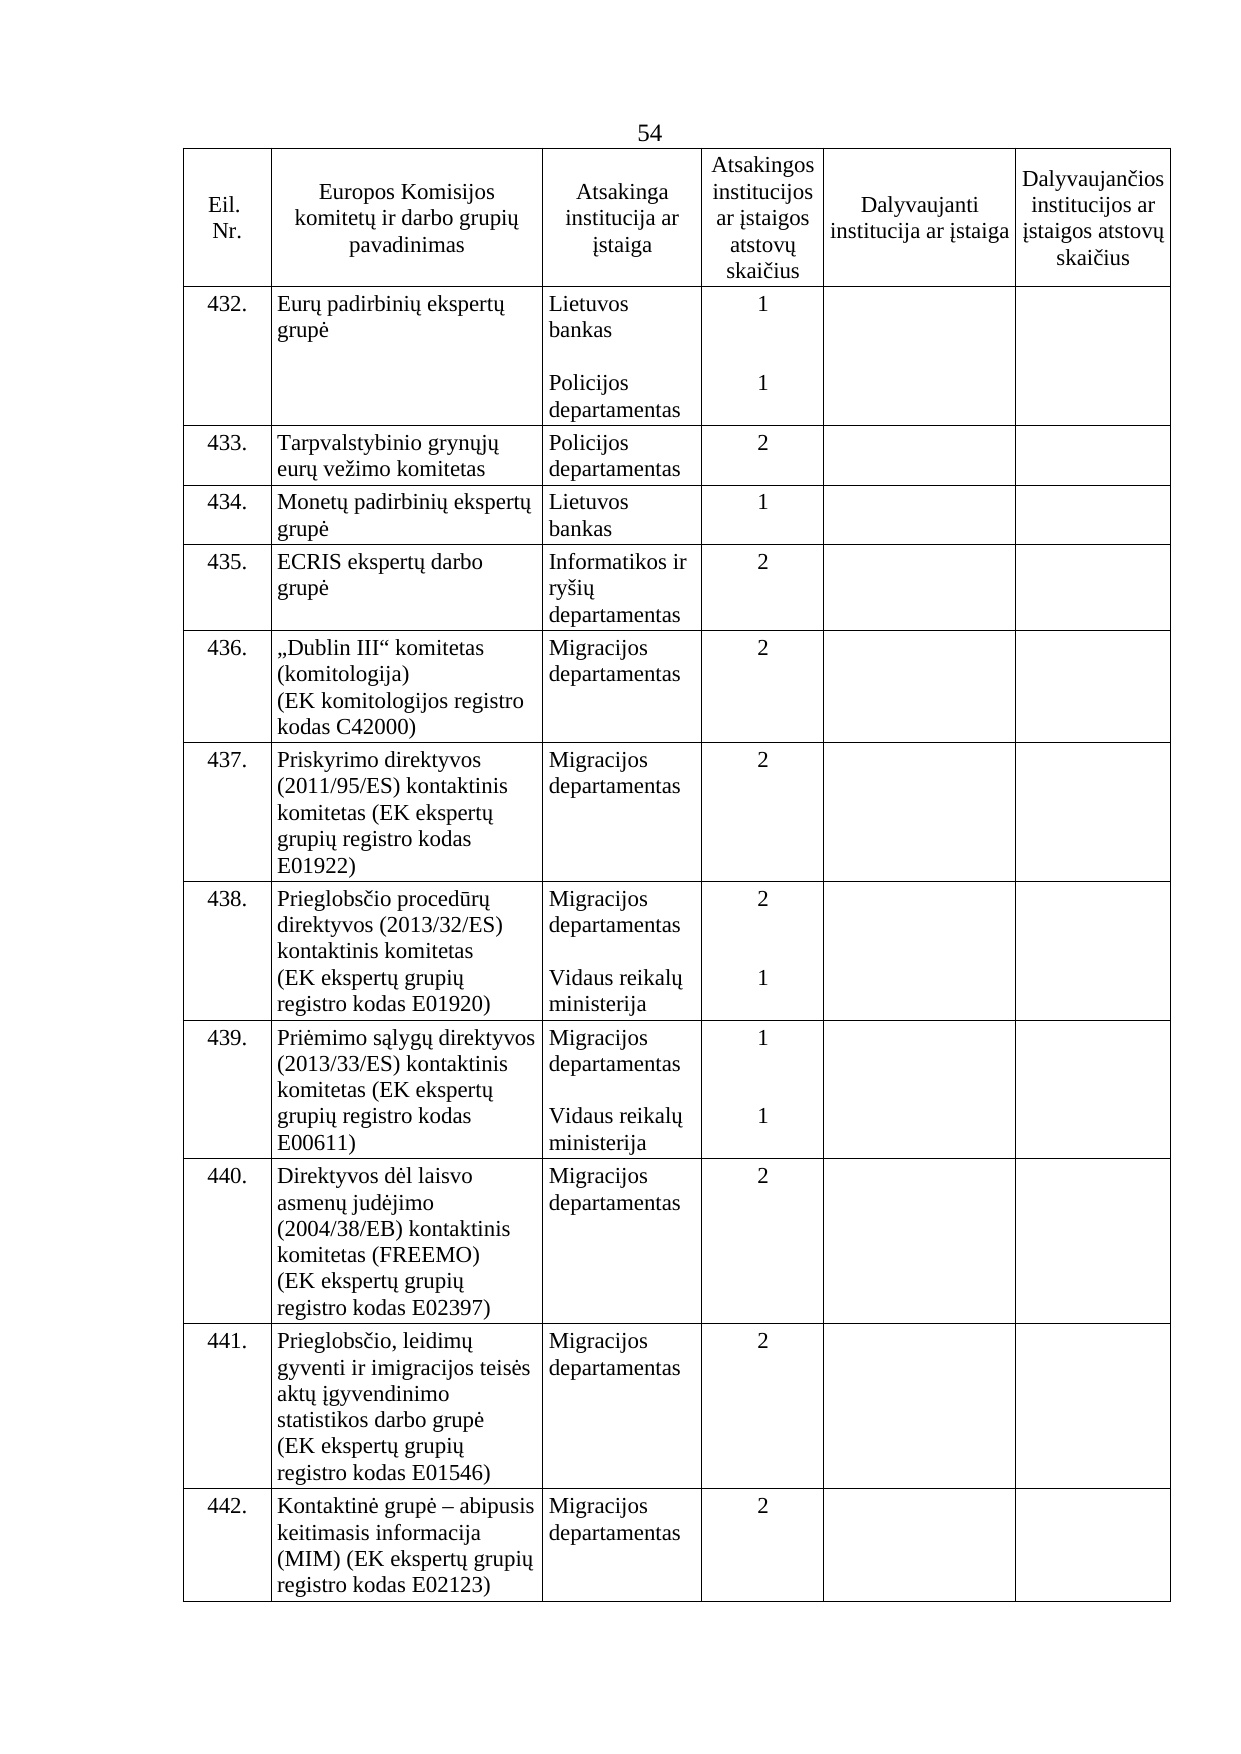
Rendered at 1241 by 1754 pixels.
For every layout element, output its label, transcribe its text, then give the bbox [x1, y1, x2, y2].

table_cell Migracijos departamentas Vidaus reikalų ministerija [543, 882, 701, 1019]
table_header Atsakinga institucija ar įstaiga [543, 149, 701, 286]
table_cell [824, 631, 1015, 742]
table_header Europos Komisijos komitetų ir darbo grupių pavadinimas [272, 149, 542, 286]
table_cell [1016, 631, 1170, 742]
table_cell [824, 1489, 1015, 1601]
table_cell 442. [184, 1489, 271, 1601]
table_cell 1 [702, 486, 823, 544]
table_cell Migracijos departamentas [543, 1324, 701, 1488]
table_cell 438. [184, 882, 271, 1019]
table_cell [1016, 426, 1170, 484]
table_cell Tarpvalstybinio grynųjų eurų vežimo komitetas [272, 426, 542, 484]
table_header Eil. Nr. [184, 149, 271, 286]
table_cell 437. [184, 743, 271, 881]
table_cell Kontaktinė grupė – abipusis keitimasis informacija (MIM) (EK ekspertų grupių registro kodas E02123) [272, 1489, 542, 1601]
table_header Atsakingos institucijos ar įstaigos atstovų skaičius [702, 149, 823, 286]
table_cell 433. [184, 426, 271, 484]
table_cell Prieglobsčio procedūrų direktyvos (2013/32/ES) kontaktinis komitetas (EK ekspertų grupių registro kodas E01920) [272, 882, 542, 1019]
table_cell 1 1 [702, 1021, 823, 1158]
table_cell [824, 426, 1015, 484]
table_cell 2 [702, 743, 823, 881]
table_cell [824, 1324, 1015, 1488]
table_cell [1016, 743, 1170, 881]
table_cell [1016, 1489, 1170, 1601]
table_cell 2 [702, 426, 823, 484]
table_cell 434. [184, 486, 271, 544]
table_cell Priėmimo sąlygų direktyvos (2013/33/ES) kontaktinis komitetas (EK ekspertų grupių registro kodas E00611) [272, 1021, 542, 1158]
table_cell 1 1 [702, 287, 823, 425]
table_cell Direktyvos dėl laisvo asmenų judėjimo (2004/38/EB) kontaktinis komitetas (FREEMO) (EK ekspertų grupių registro kodas E02397) [272, 1159, 542, 1323]
table_cell Lietuvos bankas Policijos departamentas [543, 287, 701, 425]
table_cell [824, 1021, 1015, 1158]
table_cell Monetų padirbinių ekspertų grupė [272, 486, 542, 544]
table_cell [1016, 545, 1170, 630]
table_cell [824, 545, 1015, 630]
table_cell 2 [702, 1489, 823, 1601]
table_cell Lietuvos bankas [543, 486, 701, 544]
table_cell [1016, 1159, 1170, 1323]
table_cell [1016, 882, 1170, 1019]
table_cell 2 [702, 1324, 823, 1488]
table_cell Migracijos departamentas [543, 743, 701, 881]
table_cell 2 [702, 545, 823, 630]
table_cell Migracijos departamentas [543, 1159, 701, 1323]
table_cell 2 1 [702, 882, 823, 1019]
table_cell 2 [702, 1159, 823, 1323]
table_cell Policijos departamentas [543, 426, 701, 484]
table_cell [824, 1159, 1015, 1323]
table_cell „Dublin III“ komitetas (komitologija) (EK komitologijos registro kodas C42000) [272, 631, 542, 742]
table_cell ECRIS ekspertų darbo grupė [272, 545, 542, 630]
table_cell 441. [184, 1324, 271, 1488]
table_cell [1016, 1324, 1170, 1488]
table_cell [1016, 1021, 1170, 1158]
table_cell Priskyrimo direktyvos (2011/95/ES) kontaktinis komitetas (EK ekspertų grupių registro kodas E01922) [272, 743, 542, 881]
table_cell Migracijos departamentas Vidaus reikalų ministerija [543, 1021, 701, 1158]
table_cell 436. [184, 631, 271, 742]
table_cell 439. [184, 1021, 271, 1158]
table_cell 435. [184, 545, 271, 630]
table_cell 2 [702, 631, 823, 742]
table_header Dalyvaujančios institucijos ar įstaigos atstovų skaičius [1016, 149, 1170, 286]
table_cell [1016, 486, 1170, 544]
table_cell Eurų padirbinių ekspertų grupė [272, 287, 542, 425]
table_header Dalyvaujanti institucija ar įstaiga [824, 149, 1015, 286]
table_cell [824, 486, 1015, 544]
table_cell [824, 287, 1015, 425]
table_cell 440. [184, 1159, 271, 1323]
table_cell [824, 743, 1015, 881]
table_cell 432. [184, 287, 271, 425]
table_cell Migracijos departamentas [543, 631, 701, 742]
table_cell [824, 882, 1015, 1019]
table_cell Informatikos ir ryšių departamentas [543, 545, 701, 630]
table_cell Prieglobsčio, leidimų gyventi ir imigracijos teisės aktų įgyvendinimo statistikos darbo grupė (EK ekspertų grupių registro kodas E01546) [272, 1324, 542, 1488]
table_cell Migracijos departamentas [543, 1489, 701, 1601]
table_cell [1016, 287, 1170, 425]
